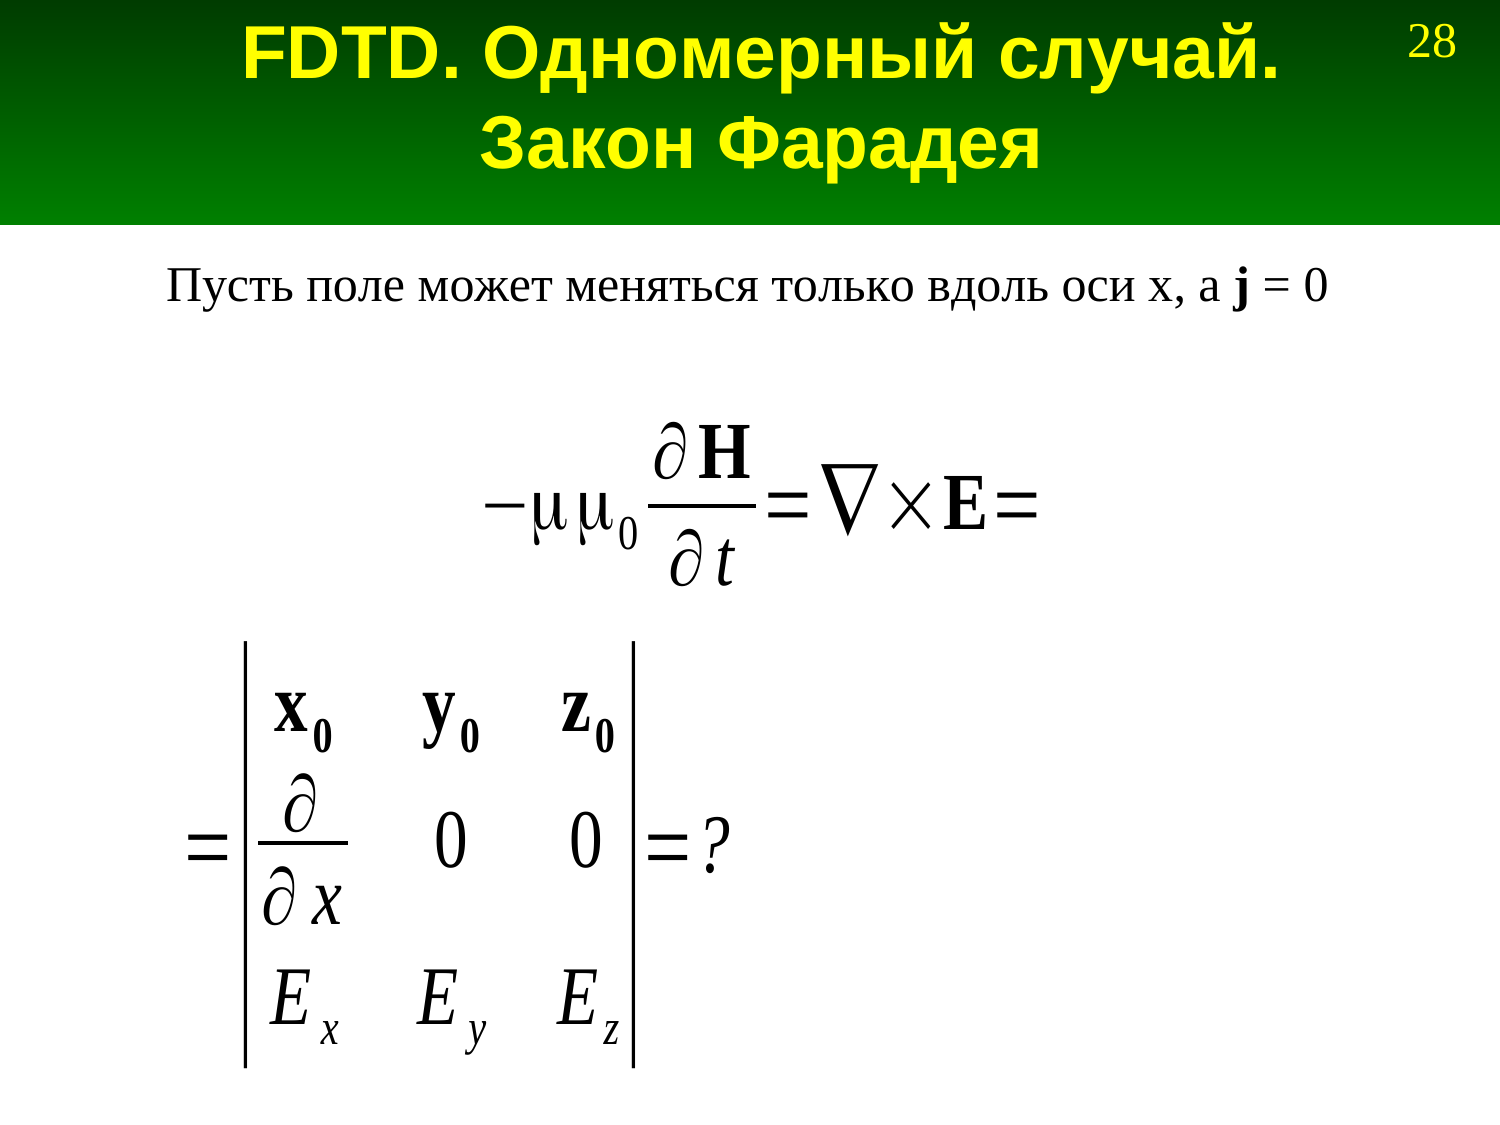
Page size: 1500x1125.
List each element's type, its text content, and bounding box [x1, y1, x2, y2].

chart [461, 408, 1063, 602]
text_box Пусть поле может меняться только вдоль оси x, а j = 0 [151, 243, 1349, 345]
chart [164, 637, 747, 1075]
title FDTD. Одномерный случай. Закон Фарадея [123, 0, 1399, 192]
